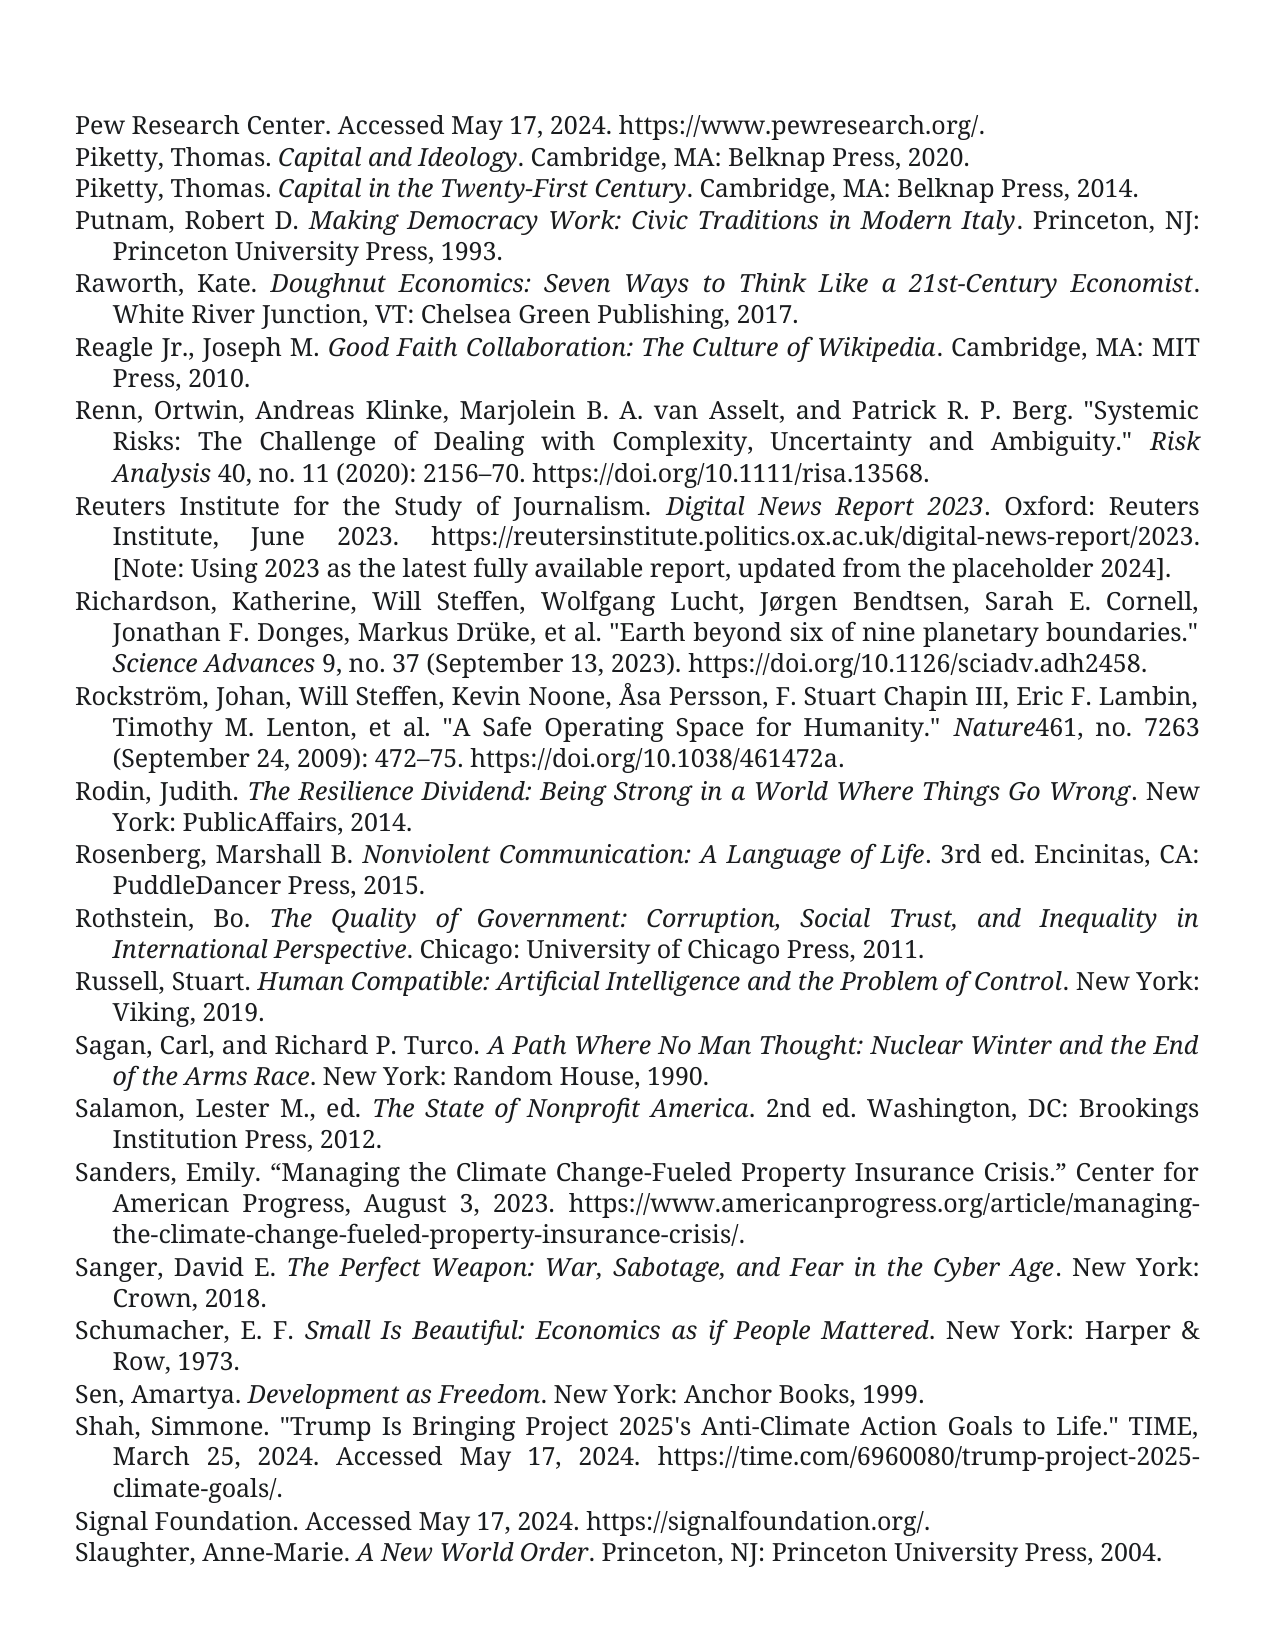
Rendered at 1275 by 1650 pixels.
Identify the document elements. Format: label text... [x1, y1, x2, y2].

text Rodin, Judith. The Resilience Dividend: Being Strong in a World Where Things Go Wrong. New York: PublicAffairs, 2014. [75, 775, 1200, 839]
text Rockström, Johan, Will Steffen, Kevin Noone, Åsa Persson, F. Stuart Chapin III, Eric F. Lambin, Timothy M. Lenton, et al. "A Safe Operating Space for Humanity." Nature461, no. 7263 (September 24, 2009): 472–75. https://doi.org/10.1038/461472a. [75, 680, 1200, 775]
text Reuters Institute for the Study of Journalism. Digital News Report 2023. Oxford: Reuters Institute, June 2023. https://reutersinstitute.politics.ox.ac.uk/digital-news-report/2023. [Note: Using 2023 as the latest fully available report, updated from the placeholder 2024]. [75, 489, 1200, 585]
text Rosenberg, Marshall B. Nonviolent Communication: A Language of Life. 3rd ed. Encinitas, CA: PuddleDancer Press, 2015. [75, 839, 1200, 902]
text Schumacher, E. F. Small Is Beautiful: Economics as if People Mattered. New York: Harper & Row, 1973. [75, 1314, 1200, 1378]
text Salamon, Lester M., ed. The State of Nonprofit America. 2nd ed. Washington, DC: Brookings Institution Press, 2012. [75, 1092, 1200, 1156]
text Russell, Stuart. Human Compatible: Artificial Intelligence and the Problem of Control. New York: Viking, 2019. [75, 966, 1200, 1029]
text Sen, Amartya. Development as Freedom. New York: Anchor Books, 1999. [75, 1378, 1200, 1409]
text Sagan, Carl, and Richard P. Turco. A Path Where No Man Thought: Nuclear Winter and the End of the Arms Race. New York: Random House, 1990. [75, 1029, 1200, 1092]
text Reagle Jr., Joseph M. Good Faith Collaboration: The Culture of Wikipedia. Cambridge, MA: MIT Press, 2010. [75, 331, 1200, 394]
text Raworth, Kate. Doughnut Economics: Seven Ways to Think Like a 21st-Century Economist. White River Junction, VT: Chelsea Green Publishing, 2017. [75, 267, 1200, 331]
text Shah, Simmone. "Trump Is Bringing Project 2025's Anti-Climate Action Goals to Life." TIME, March 25, 2024. Accessed May 17, 2024. https://time.com/6960080/trump-project-2025-climate-goals/. [75, 1409, 1200, 1505]
text Rothstein, Bo. The Quality of Government: Corruption, Social Trust, and Inequality in International Perspective. Chicago: University of Chicago Press, 2011. [75, 902, 1200, 966]
text Pew Research Center. Accessed May 17, 2024. https://www.pewresearch.org/. [75, 109, 1200, 141]
text Sanger, David E. The Perfect Weapon: War, Sabotage, and Fear in the Cyber Age. New York: Crown, 2018. [75, 1251, 1200, 1314]
text Slaughter, Anne-Marie. A New World Order. Princeton, NJ: Princeton University Press, 2004. [75, 1536, 1200, 1568]
text Sanders, Emily. “Managing the Climate Change-Fueled Property Insurance Crisis.” Center for American Progress, August 3, 2023. https://www.americanprogress.org/article/managing-the-climate-change-fueled-property-insurance-crisis/. [75, 1156, 1200, 1251]
text Piketty, Thomas. Capital and Ideology. Cambridge, MA: Belknap Press, 2020. [75, 141, 1200, 172]
text Renn, Ortwin, Andreas Klinke, Marjolein B. A. van Asselt, and Patrick R. P. Berg. "Systemic Risks: The Challenge of Dealing with Complexity, Uncertainty and Ambiguity." Risk Analysis 40, no. 11 (2020): 2156–70. https://doi.org/10.1111/risa.13568. [75, 394, 1200, 489]
text Richardson, Katherine, Will Steffen, Wolfgang Lucht, Jørgen Bendtsen, Sarah E. Cornell, Jonathan F. Donges, Markus Drüke, et al. "Earth beyond six of nine planetary boundaries." Science Advances 9, no. 37 (September 13, 2023). https://doi.org/10.1126/sciadv.adh2458. [75, 585, 1200, 680]
text Signal Foundation. Accessed May 17, 2024. https://signalfoundation.org/. [75, 1505, 1200, 1536]
text Putnam, Robert D. Making Democracy Work: Civic Traditions in Modern Italy. Princeton, NJ: Princeton University Press, 1993. [75, 204, 1200, 267]
text Piketty, Thomas. Capital in the Twenty-First Century. Cambridge, MA: Belknap Press, 2014. [75, 172, 1200, 204]
